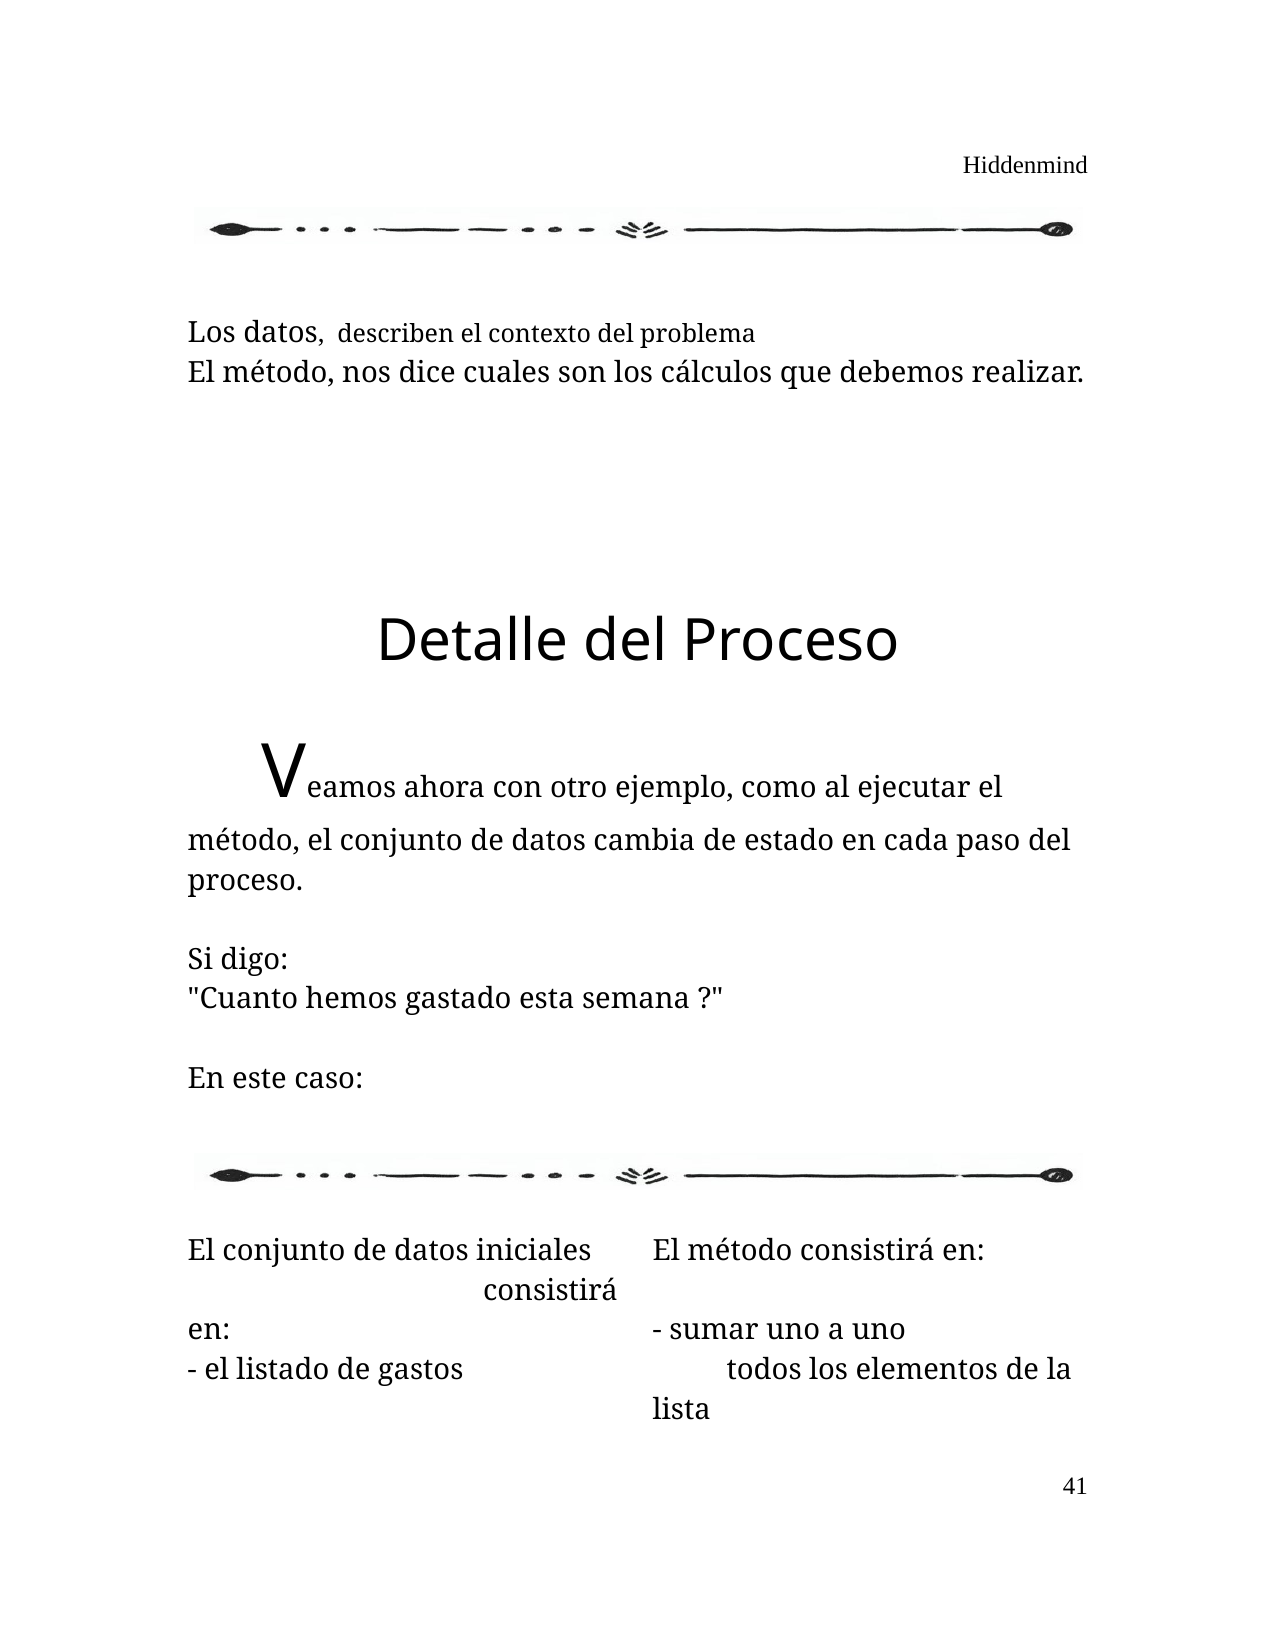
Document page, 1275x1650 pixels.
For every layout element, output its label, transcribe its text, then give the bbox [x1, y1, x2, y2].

text El conjunto de datos iniciales consistirá en: [187, 1229, 622, 1348]
text El método consistirá en: [652, 1229, 1087, 1269]
text El método, nos dice cuales son los cálculos que debemos realizar. [187, 351, 1087, 391]
text - el listado de gastos [187, 1348, 622, 1388]
text Veamos ahora con otro ejemplo, como al ejecutar el método, el conjunto de datos cambia de estado en cada paso del proceso. [187, 717, 1087, 898]
text todos los elementos de la lista [652, 1348, 1087, 1428]
text - sumar uno a uno [652, 1308, 1087, 1348]
picture [193, 1153, 1083, 1190]
text En este caso: [187, 1057, 1087, 1097]
text Si digo: [187, 938, 1087, 978]
picture [193, 207, 1083, 244]
text Los datos, describen el contexto del problema [187, 312, 1087, 351]
text "Cuanto hemos gastado esta semana ?" [187, 978, 1087, 1017]
